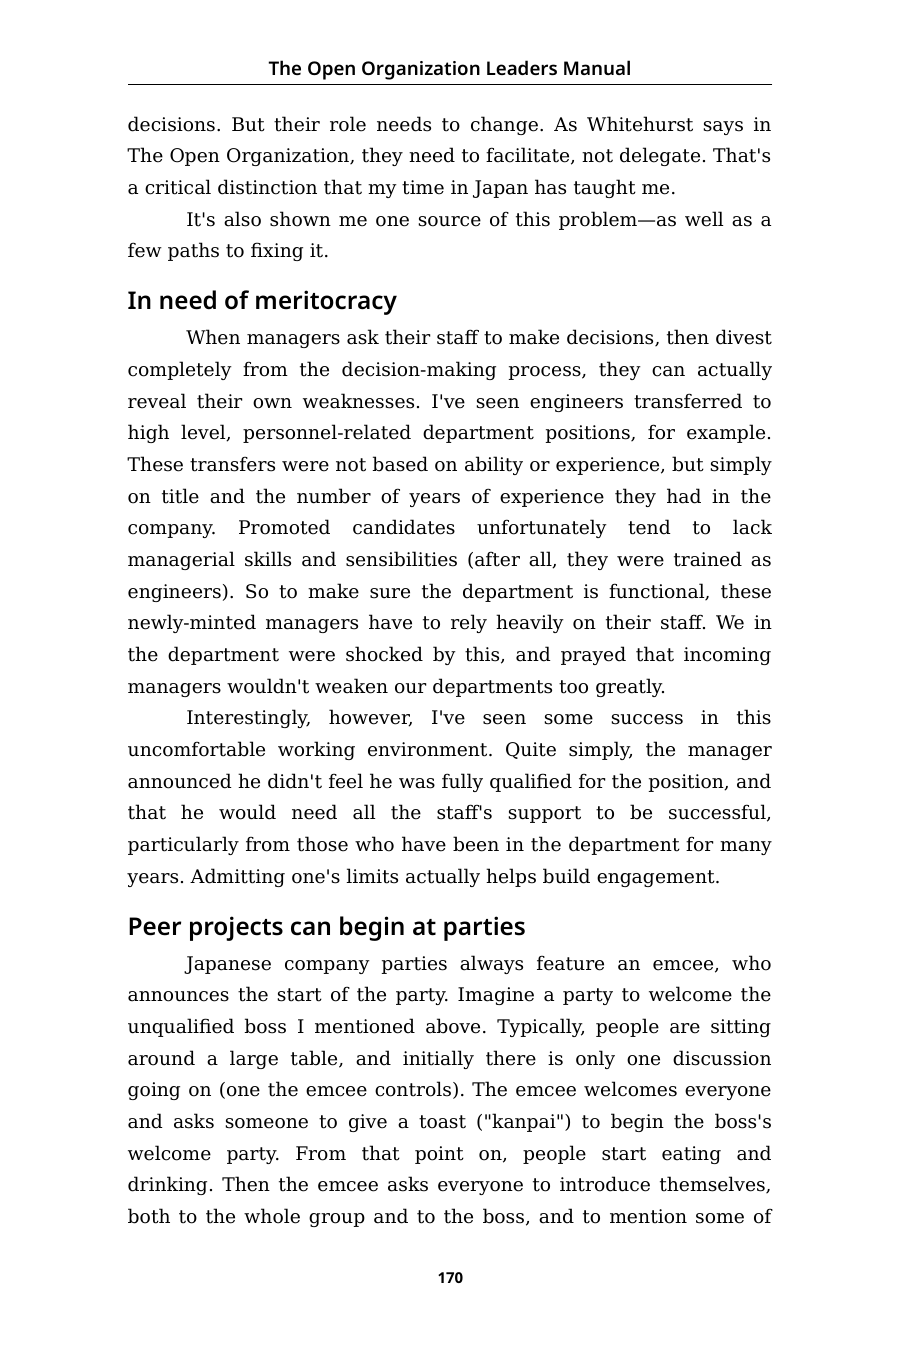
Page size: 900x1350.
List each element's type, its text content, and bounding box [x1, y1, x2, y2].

subtitle Peer projects can begin at parties [127, 912, 772, 941]
text When managers ask their staff to make decisions, then divest completely from the decision-making process, they can actually reveal their own weaknesses. I've seen engineers transferred to high level, personnel-related department positions, for example. These transfers were not based on ability or experience, but simply on title and the number of years of experience they had in the company. Promoted candidates unfortunately tend to lack managerial skills and sensibilities (after all, they were trained as engineers). So to make sure the department is functional, these newly-minted managers have to rely heavily on their staff. We in the department were shocked by this, and prayed that incoming managers wouldn't weaken our departments too greatly. [127, 327, 772, 698]
text Interestingly, however, I've seen some success in this uncomfortable working environment. Quite simply, the manager announced he didn't feel he was fully qualified for the position, and that he would need all the staff's support to be successful, particularly from those who have been in the department for many years. Admitting one's limits actually helps build engagement. [127, 707, 772, 888]
text It's also shown me one source of this problem—as well as a few paths to fixing it. [127, 209, 772, 262]
text Japanese company parties always feature an emcee, who announces the start of the party. Imagine a party to welcome the unqualified boss I mentioned above. Typically, people are sitting around a large table, and initially there is only one discussion going on (one the emcee controls). The emcee welcomes everyone and asks someone to give a toast ("kanpai") to begin the boss's welcome party. From that point on, people start eating and drinking. Then the emcee asks everyone to introduce themselves, both to the whole group and to the boss, and to mention some of [127, 953, 772, 1228]
subtitle In need of meritocracy [127, 287, 772, 315]
text decisions. But their role needs to change. As Whitehurst says in The Open Organization, they need to facilitate, not delegate. That's a critical distinction that my time in Japan has taught me. [127, 114, 772, 199]
